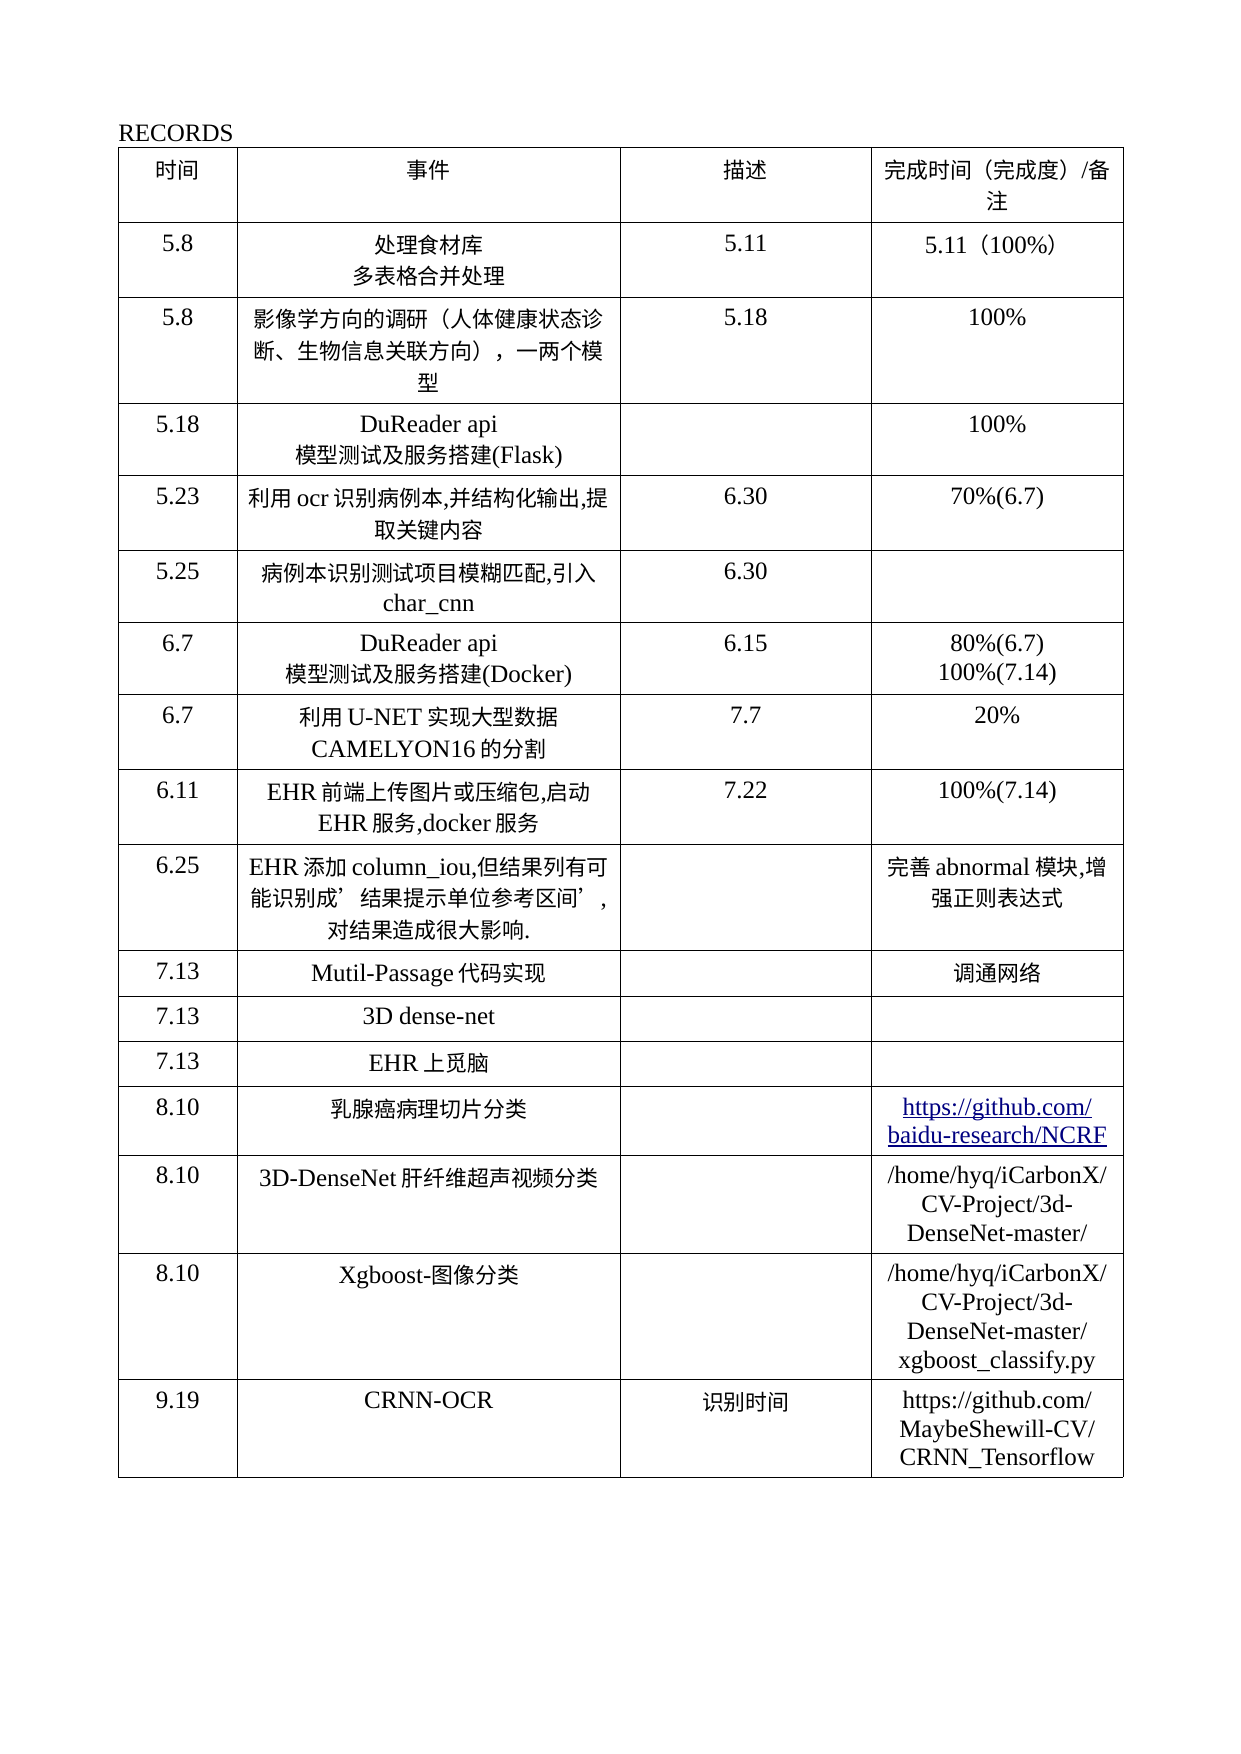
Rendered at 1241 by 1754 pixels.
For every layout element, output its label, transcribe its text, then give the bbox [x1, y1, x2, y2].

table_cell [621, 1087, 871, 1155]
table_cell [621, 1156, 871, 1253]
table_header 完成时间（完成度）/备注 [872, 148, 1123, 222]
table_cell 100% [872, 298, 1123, 403]
table_cell [621, 404, 871, 475]
table_cell DuReader api 模型测试及服务搭建(Flask) [238, 404, 620, 475]
table_cell 8.10 [119, 1254, 237, 1379]
table_cell 80%(6.7) 100%(7.14) [872, 623, 1123, 694]
table_cell CRNN-OCR [238, 1380, 620, 1477]
text RECORDS [118, 118, 1122, 147]
table_cell 处理食材库 多表格合并处理 [238, 223, 620, 297]
table_cell 9.19 [119, 1380, 237, 1477]
table_cell [621, 1042, 871, 1086]
table_cell EHR添加column_iou,但结果列有可能识别成’结果提示单位参考区间’,对结果造成很大影响. [238, 845, 620, 950]
table_cell [621, 997, 871, 1041]
table_cell 6.30 [621, 476, 871, 550]
table_cell 6.30 [621, 551, 871, 622]
table_cell 3D-DenseNet肝纤维超声视频分类 [238, 1156, 620, 1253]
table_cell 7.13 [119, 997, 237, 1041]
table_cell [621, 1254, 871, 1379]
table_cell 3D dense-net [238, 997, 620, 1041]
table_cell 影像学方向的调研（人体健康状态诊断、生物信息关联方向），一两个模型 [238, 298, 620, 403]
table_cell 6.7 [119, 623, 237, 694]
table_cell [872, 997, 1123, 1041]
table_cell 乳腺癌病理切片分类 [238, 1087, 620, 1155]
table_cell 6.11 [119, 770, 237, 844]
table_cell 7.13 [119, 1042, 237, 1086]
table_cell 8.10 [119, 1156, 237, 1253]
table_cell /home/hyq/iCarbonX/CV-Project/3d-DenseNet-master/ [872, 1156, 1123, 1253]
table_cell 5.18 [621, 298, 871, 403]
table_header 时间 [119, 148, 237, 222]
table_cell 识别时间 [621, 1380, 871, 1477]
table_cell 5.18 [119, 404, 237, 475]
table_cell 7.7 [621, 695, 871, 769]
table_cell 70%(6.7) [872, 476, 1123, 550]
table_cell 5.11 [621, 223, 871, 297]
table_cell 7.22 [621, 770, 871, 844]
table_cell [621, 845, 871, 950]
table_cell Xgboost-图像分类 [238, 1254, 620, 1379]
table_cell 8.10 [119, 1087, 237, 1155]
table_cell [872, 1042, 1123, 1086]
table_cell 6.7 [119, 695, 237, 769]
table_cell https://github.com/baidu-research/NCRF [872, 1087, 1123, 1155]
table_cell DuReader api 模型测试及服务搭建(Docker) [238, 623, 620, 694]
table_cell [872, 551, 1123, 622]
table_cell 5.23 [119, 476, 237, 550]
table_cell 利用ocr识别病例本,并结构化输出,提取关键内容 [238, 476, 620, 550]
table_header 事件 [238, 148, 620, 222]
table_cell 完善abnormal模块,增强正则表达式 [872, 845, 1123, 950]
table_cell /home/hyq/iCarbonX/CV-Project/3d-DenseNet-master/xgboost_classify.py [872, 1254, 1123, 1379]
table_cell Mutil-Passage代码实现 [238, 951, 620, 996]
table_cell https://github.com/MaybeShewill-CV/CRNN_Tensorflow [872, 1380, 1123, 1477]
table_cell 5.25 [119, 551, 237, 622]
table_cell 5.11（100%） [872, 223, 1123, 297]
table_cell 20% [872, 695, 1123, 769]
table_cell 7.13 [119, 951, 237, 996]
table_cell 100% [872, 404, 1123, 475]
table_cell 100%(7.14) [872, 770, 1123, 844]
table_cell 6.25 [119, 845, 237, 950]
table_cell 调通网络 [872, 951, 1123, 996]
table_cell 病例本识别测试项目模糊匹配,引入char_cnn [238, 551, 620, 622]
table_cell EHR前端上传图片或压缩包,启动EHR服务,docker服务 [238, 770, 620, 844]
table_cell 利用U-NET实现大型数据CAMELYON16的分割 [238, 695, 620, 769]
table_cell 5.8 [119, 298, 237, 403]
table_header 描述 [621, 148, 871, 222]
table_cell EHR上觅脑 [238, 1042, 620, 1086]
table_cell 5.8 [119, 223, 237, 297]
table_cell [621, 951, 871, 996]
table_cell 6.15 [621, 623, 871, 694]
